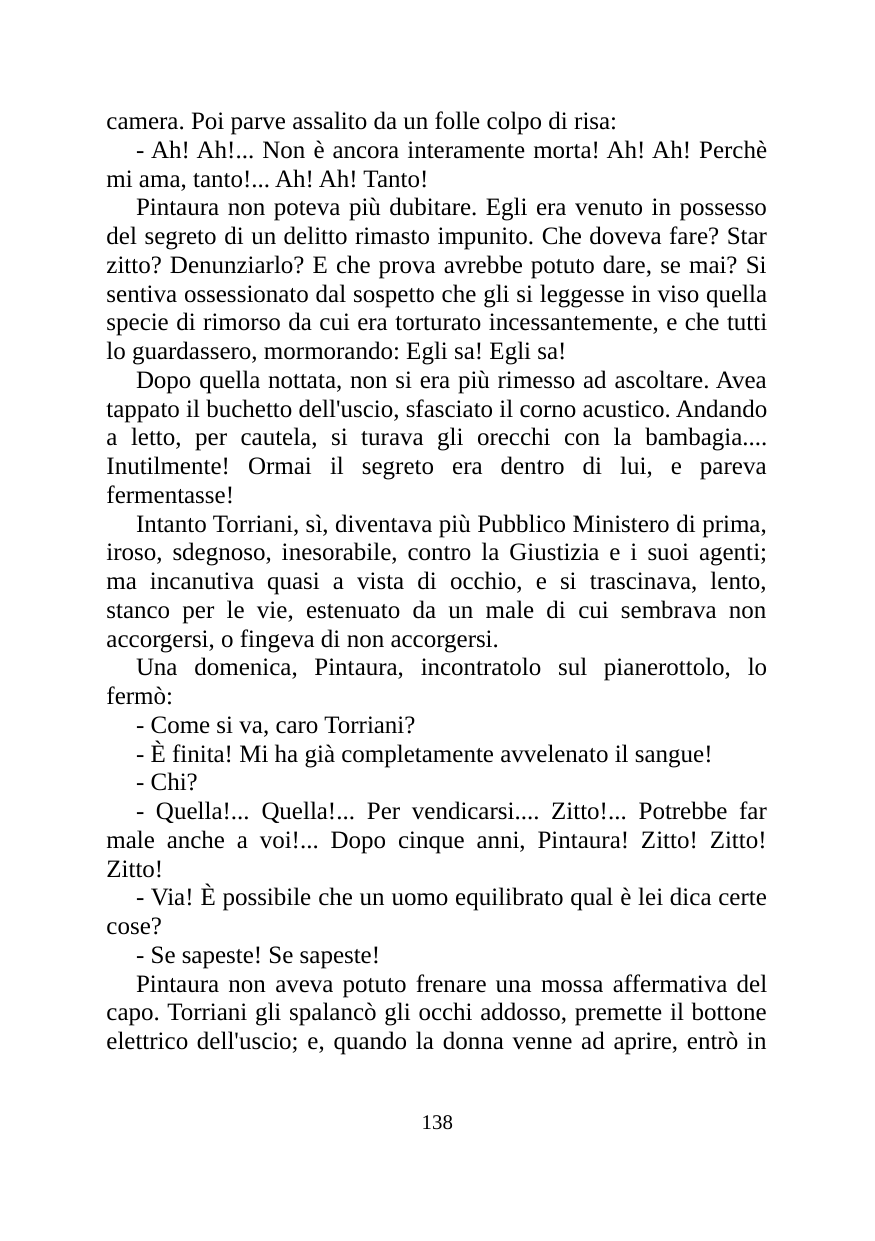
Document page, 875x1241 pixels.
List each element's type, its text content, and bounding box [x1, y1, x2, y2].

text Una domenica, Pintaura, incontratolo sul pianerottolo, lo fermò: [106, 652, 768, 710]
text camera. Poi parve assalito da un folle colpo di risa: [106, 106, 768, 135]
text - Chi? [106, 767, 768, 796]
text - È finita! Mi ha già completamente avvelenato il sangue! [106, 739, 768, 767]
text - Via! È possibile che un uomo equilibrato qual è lei dica certe cose? [106, 882, 768, 940]
text Pintaura non poteva più dubitare. Egli era venuto in possesso del segreto di un delitto rimasto impunito. Che doveva fare? Star zitto? Denunziarlo? E che prova avrebbe potuto dare, se mai? Si sentiva ossessionato dal sospetto che gli si leggesse in viso quella specie di rimorso da cui era torturato incessantemente, e che tutti lo guardassero, mormorando: Egli sa! Egli sa! [106, 192, 768, 365]
text - Quella!... Quella!... Per vendicarsi.... Zitto!... Potrebbe far male anche a voi!... Dopo cinque anni, Pintaura! Zitto! Zitto! Zitto! [106, 796, 768, 882]
text Intanto Torriani, sì, diventava più Pubblico Ministero di prima, iroso, sdegnoso, inesorabile, contro la Giustizia e i suoi agenti; ma incanutiva quasi a vista di occhio, e si trascinava, lento, stanco per le vie, estenuato da un male di cui sembrava non accorgersi, o fingeva di non accorgersi. [106, 509, 768, 652]
text - Come si va, caro Torriani? [106, 710, 768, 739]
text - Ah! Ah!... Non è ancora interamente morta! Ah! Ah! Perchè mi ama, tanto!... Ah! Ah! Tanto! [106, 135, 768, 192]
text Dopo quella nottata, non si era più rimesso ad ascoltare. Avea tappato il buchetto dell'uscio, sfasciato il corno acustico. Andando a letto, per cautela, si turava gli orecchi con la bambagia.... Inutilmente! Ormai il segreto era dentro di lui, e pareva fermentasse! [106, 365, 768, 509]
text Pintaura non aveva potuto frenare una mossa affermativa del capo. Torriani gli spalancò gli occhi addosso, premette il bottone elettrico dell'uscio; e, quando la donna venne ad aprire, entrò in [106, 969, 768, 1055]
text - Se sapeste! Se sapeste! [106, 940, 768, 969]
